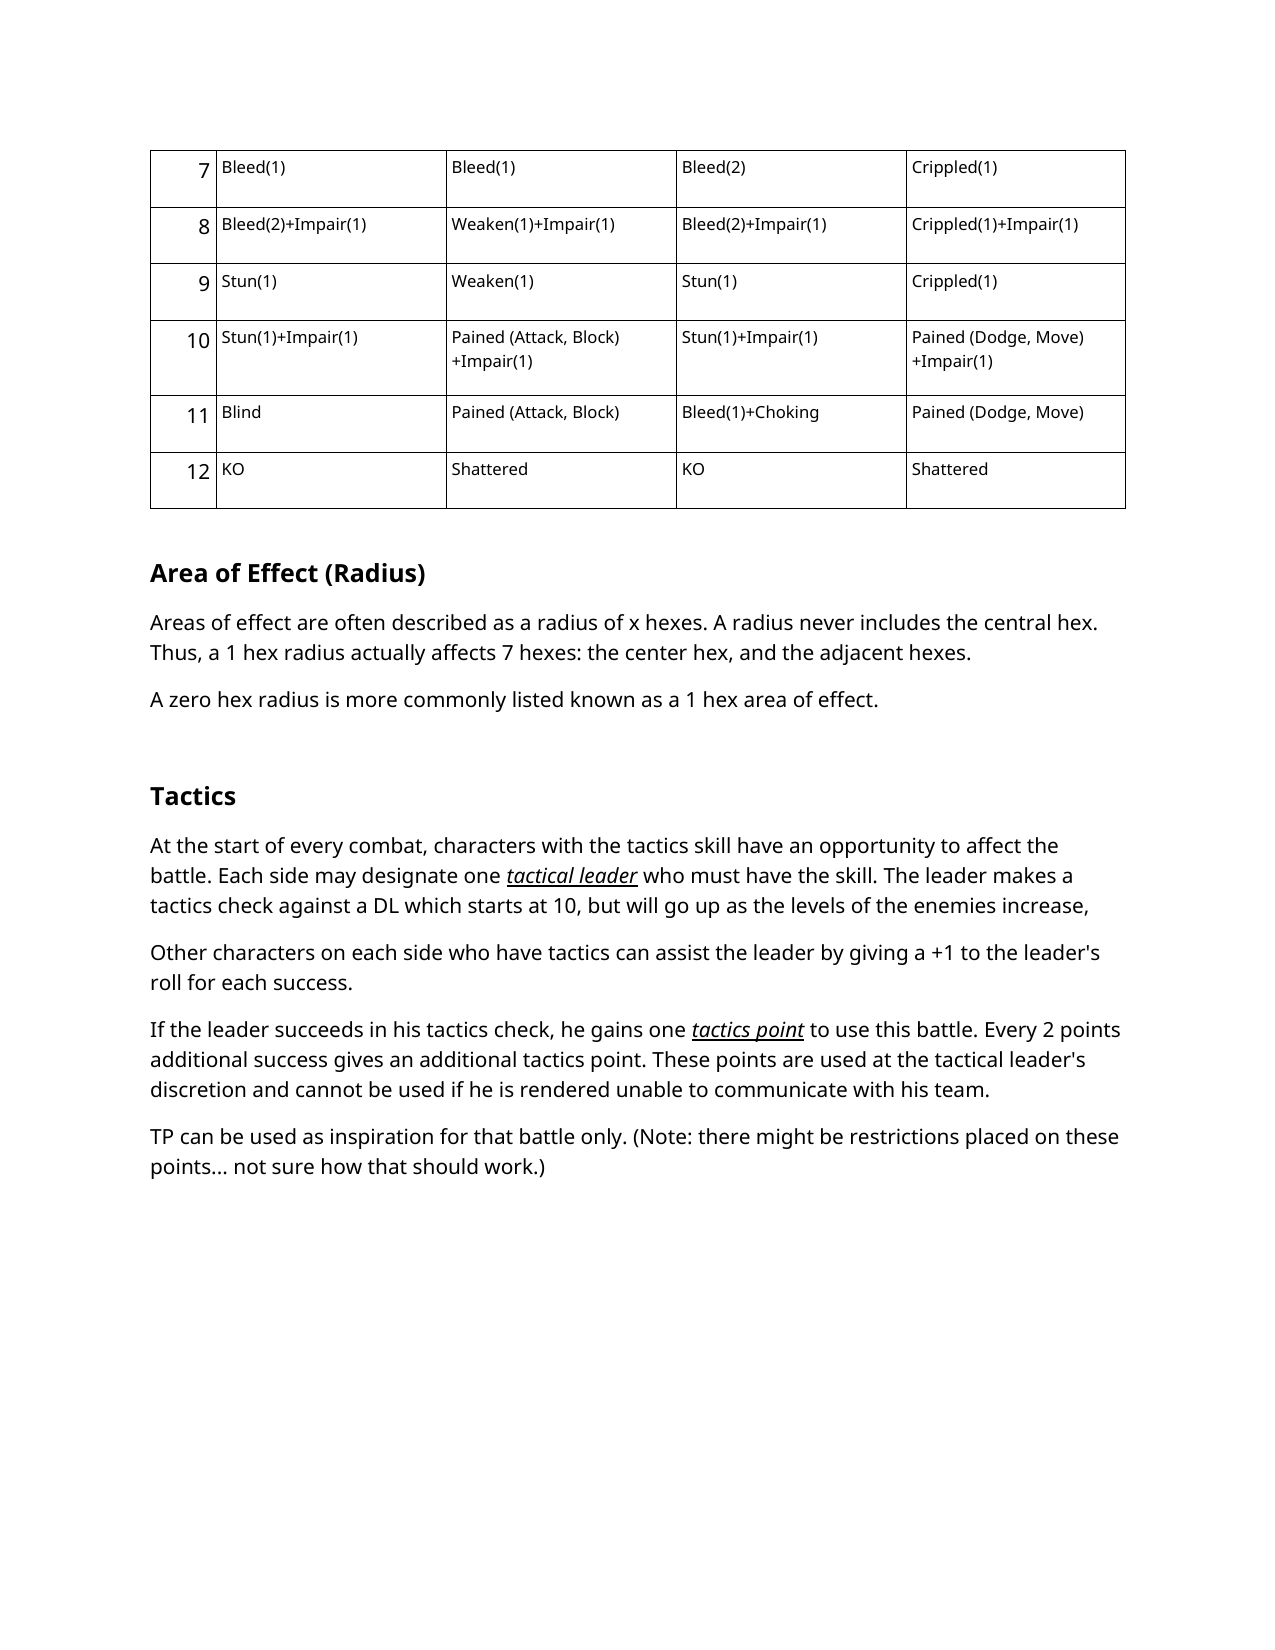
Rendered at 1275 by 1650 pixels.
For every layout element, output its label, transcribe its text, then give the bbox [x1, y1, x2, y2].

table_cell Bleed(1) [447, 151, 676, 207]
table_cell Bleed(2)+Impair(1) [217, 208, 446, 263]
table_cell KO [217, 453, 446, 508]
table_cell Pained (Dodge, Move) [907, 396, 1125, 452]
table_cell Bleed(2)+Impair(1) [677, 208, 906, 263]
table_cell Bleed(1) [217, 151, 446, 207]
table_cell Blind [217, 396, 446, 452]
table_cell Crippled(1)+Impair(1) [907, 208, 1125, 263]
table_cell Weaken(1) [447, 264, 676, 320]
table_cell Pained (Attack, Block)+Impair(1) [447, 321, 676, 395]
table_cell Shattered [907, 453, 1125, 508]
table_cell Stun(1)+Impair(1) [677, 321, 906, 395]
text At the start of every combat, characters with the tactics skill have an opportunity to affect the battle. Each side may designate one tactical leader who must have the skill. The leader makes a tactics check against a DL which starts at 10, but will go up as the levels of the enemies increase, [150, 831, 1125, 920]
table_cell Pained (Attack, Block) [447, 396, 676, 452]
table_cell 9 [151, 264, 216, 320]
text Tactics [150, 778, 1125, 812]
table_cell 10 [151, 321, 216, 395]
text A zero hex radius is more commonly listed known as a 1 hex area of effect. [150, 685, 1125, 713]
table_cell 8 [151, 208, 216, 263]
text If the leader succeeds in his tactics check, he gains one tactics point to use this battle. Every 2 points additional success gives an additional tactics point. These points are used at the tactical leader's discretion and cannot be used if he is rendered unable to communicate with his team. [150, 1015, 1125, 1103]
text Areas of effect are often described as a radius of x hexes. A radius never includes the central hex. Thus, a 1 hex radius actually affects 7 hexes: the center hex, and the adjacent hexes. [150, 608, 1125, 666]
text TP can be used as inspiration for that battle only. (Note: there might be restrictions placed on these points... not sure how that should work.) [150, 1122, 1125, 1180]
table_cell 12 [151, 453, 216, 508]
text Other characters on each side who have tactics can assist the leader by giving a +1 to the leader's roll for each success. [150, 938, 1125, 997]
table_cell 11 [151, 396, 216, 452]
table_cell KO [677, 453, 906, 508]
table_cell Bleed(2) [677, 151, 906, 207]
table_cell Stun(1) [677, 264, 906, 320]
table_cell 7 [151, 151, 216, 207]
table_cell Stun(1)+Impair(1) [217, 321, 446, 395]
table_cell Weaken(1)+Impair(1) [447, 208, 676, 263]
table_cell Stun(1) [217, 264, 446, 320]
table_cell Crippled(1) [907, 151, 1125, 207]
text Area of Effect (Radius) [150, 555, 1125, 589]
table_cell Pained (Dodge, Move)+Impair(1) [907, 321, 1125, 395]
table_cell Shattered [447, 453, 676, 508]
table_cell Bleed(1)+Choking [677, 396, 906, 452]
table_cell Crippled(1) [907, 264, 1125, 320]
